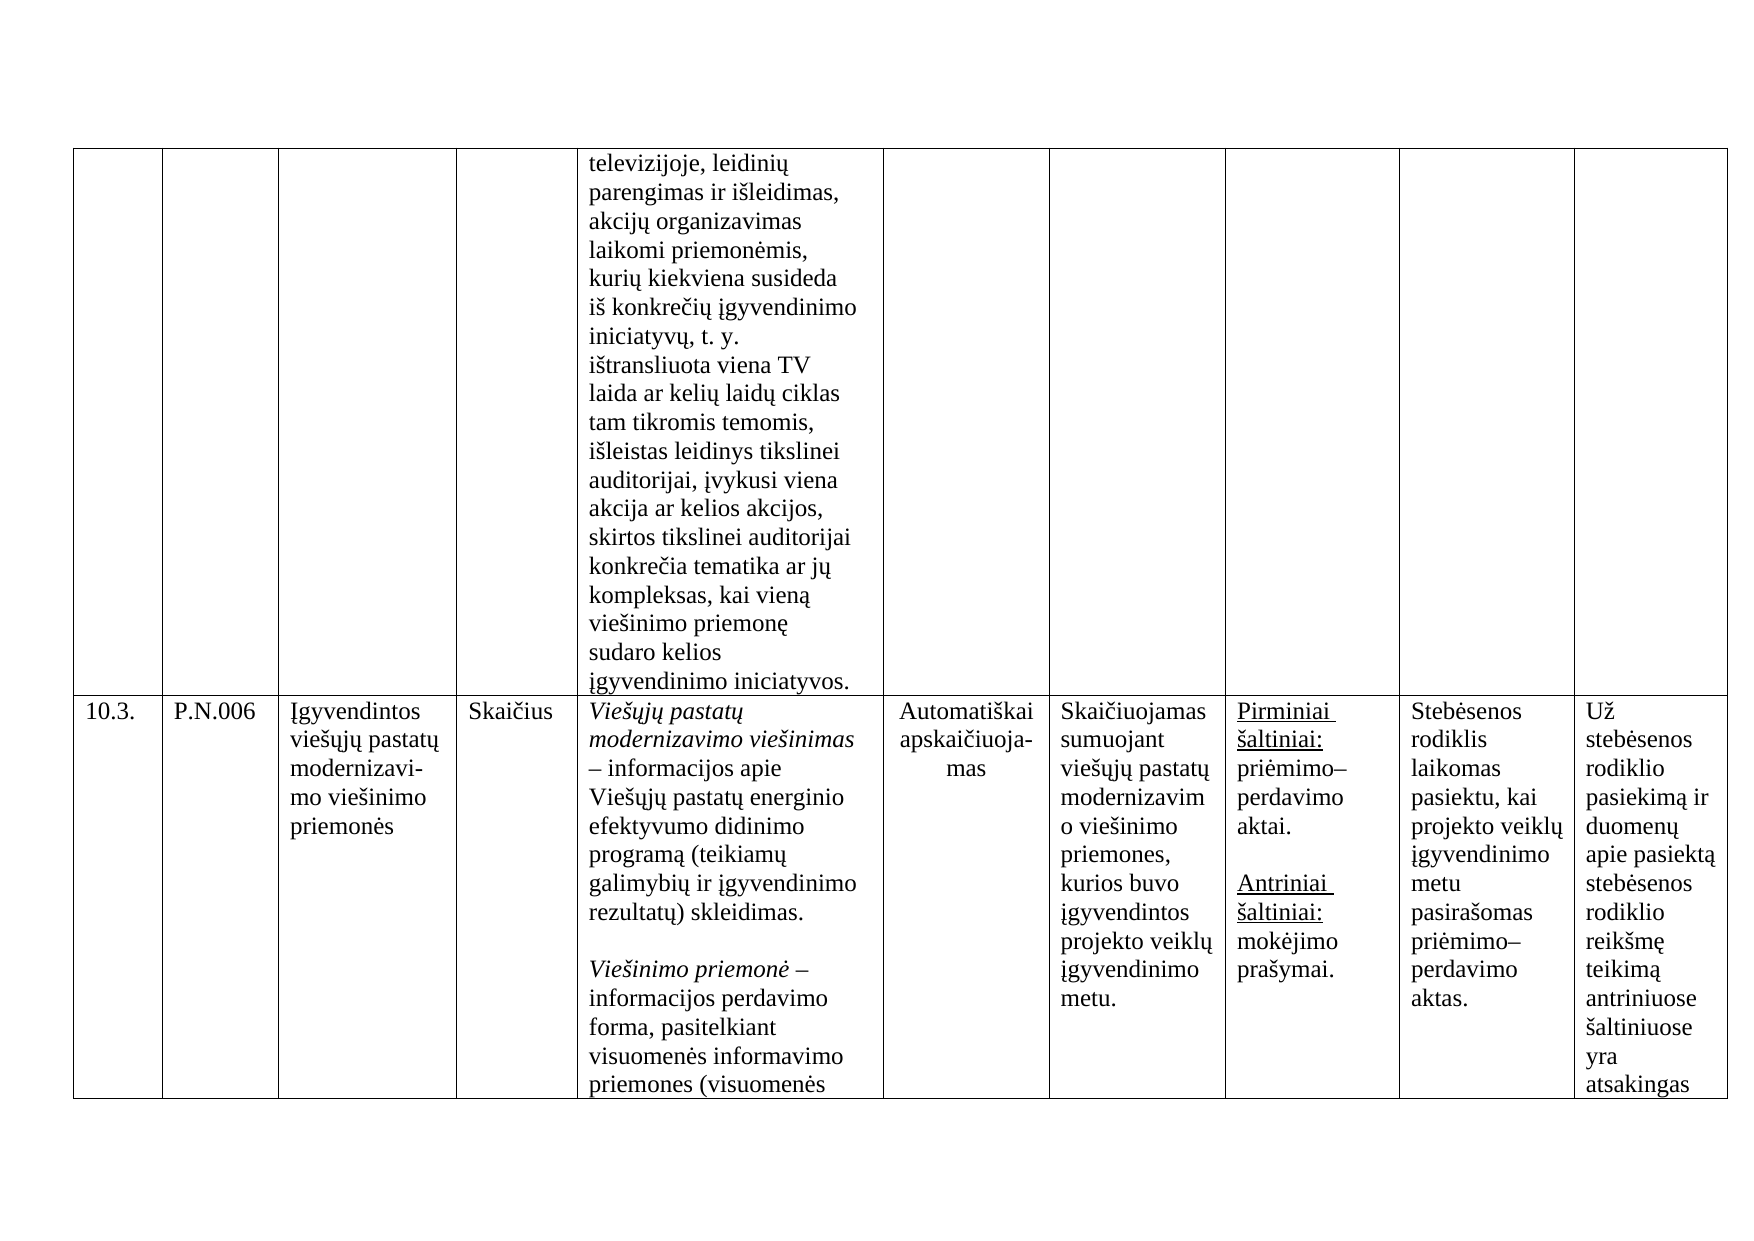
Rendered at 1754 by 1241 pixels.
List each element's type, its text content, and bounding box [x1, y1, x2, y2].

table_cell Skaičiuojamas sumuojant viešųjų pastatų modernizavimo viešinimo priemones, kurios buvo įgyvendintos projekto veiklų įgyvendinimo metu. [1050, 696, 1225, 1098]
table_cell Skaičius [457, 696, 577, 1098]
table_cell Automatiškai apskaičiuoja-mas [884, 696, 1049, 1098]
table_cell [163, 149, 278, 695]
table_cell Stebėsenos rodiklis laikomas pasiektu, kai projekto veiklų įgyvendinimo metu pasirašomas priėmimo–perdavimo aktas. [1400, 696, 1574, 1098]
table_cell [1400, 149, 1574, 695]
table_cell televizijoje, leidinių parengimas ir išleidimas, akcijų organizavimas laikomi priemonėmis, kurių kiekviena susideda iš konkrečių įgyvendinimo iniciatyvų, t. y. ištransliuota viena TV laida ar kelių laidų ciklas tam tikromis temomis, išleistas leidinys tikslinei auditorijai, įvykusi viena akcija ar kelios akcijos, skirtos tikslinei auditorijai konkrečia tematika ar jų kompleksas, kai vieną viešinimo priemonę sudaro kelios įgyvendinimo iniciatyvos. [578, 149, 883, 695]
table_cell [1226, 149, 1399, 695]
table_cell P.N.006 [163, 696, 278, 1098]
table_cell [279, 149, 456, 695]
table_cell [74, 149, 162, 695]
table_cell Įgyvendintos viešųjų pastatų modernizavi-mo viešinimo priemonės [279, 696, 456, 1098]
table_cell [1575, 149, 1727, 695]
table_cell [1050, 149, 1225, 695]
table_cell Už stebėsenos rodiklio pasiekimą ir duomenų apie pasiektą stebėsenos rodiklio reikšmę teikimą antriniuose šaltiniuose yra atsakingas [1575, 696, 1727, 1098]
table_cell Pirminiai šaltiniai: priėmimo–perdavimo aktai. Antriniai šaltiniai: mokėjimo prašymai. [1226, 696, 1399, 1098]
table_cell Viešųjų pastatų modernizavimo viešinimas – informacijos apie Viešųjų pastatų energinio efektyvumo didinimo programą (teikiamų galimybių ir įgyvendinimo rezultatų) skleidimas. Viešinimo priemonė – informacijos perdavimo forma, pasitelkiant visuomenės informavimo priemones (visuomenės [578, 696, 883, 1098]
table_cell [457, 149, 577, 695]
table_cell 10.3. [74, 696, 162, 1098]
table_cell [884, 149, 1049, 695]
